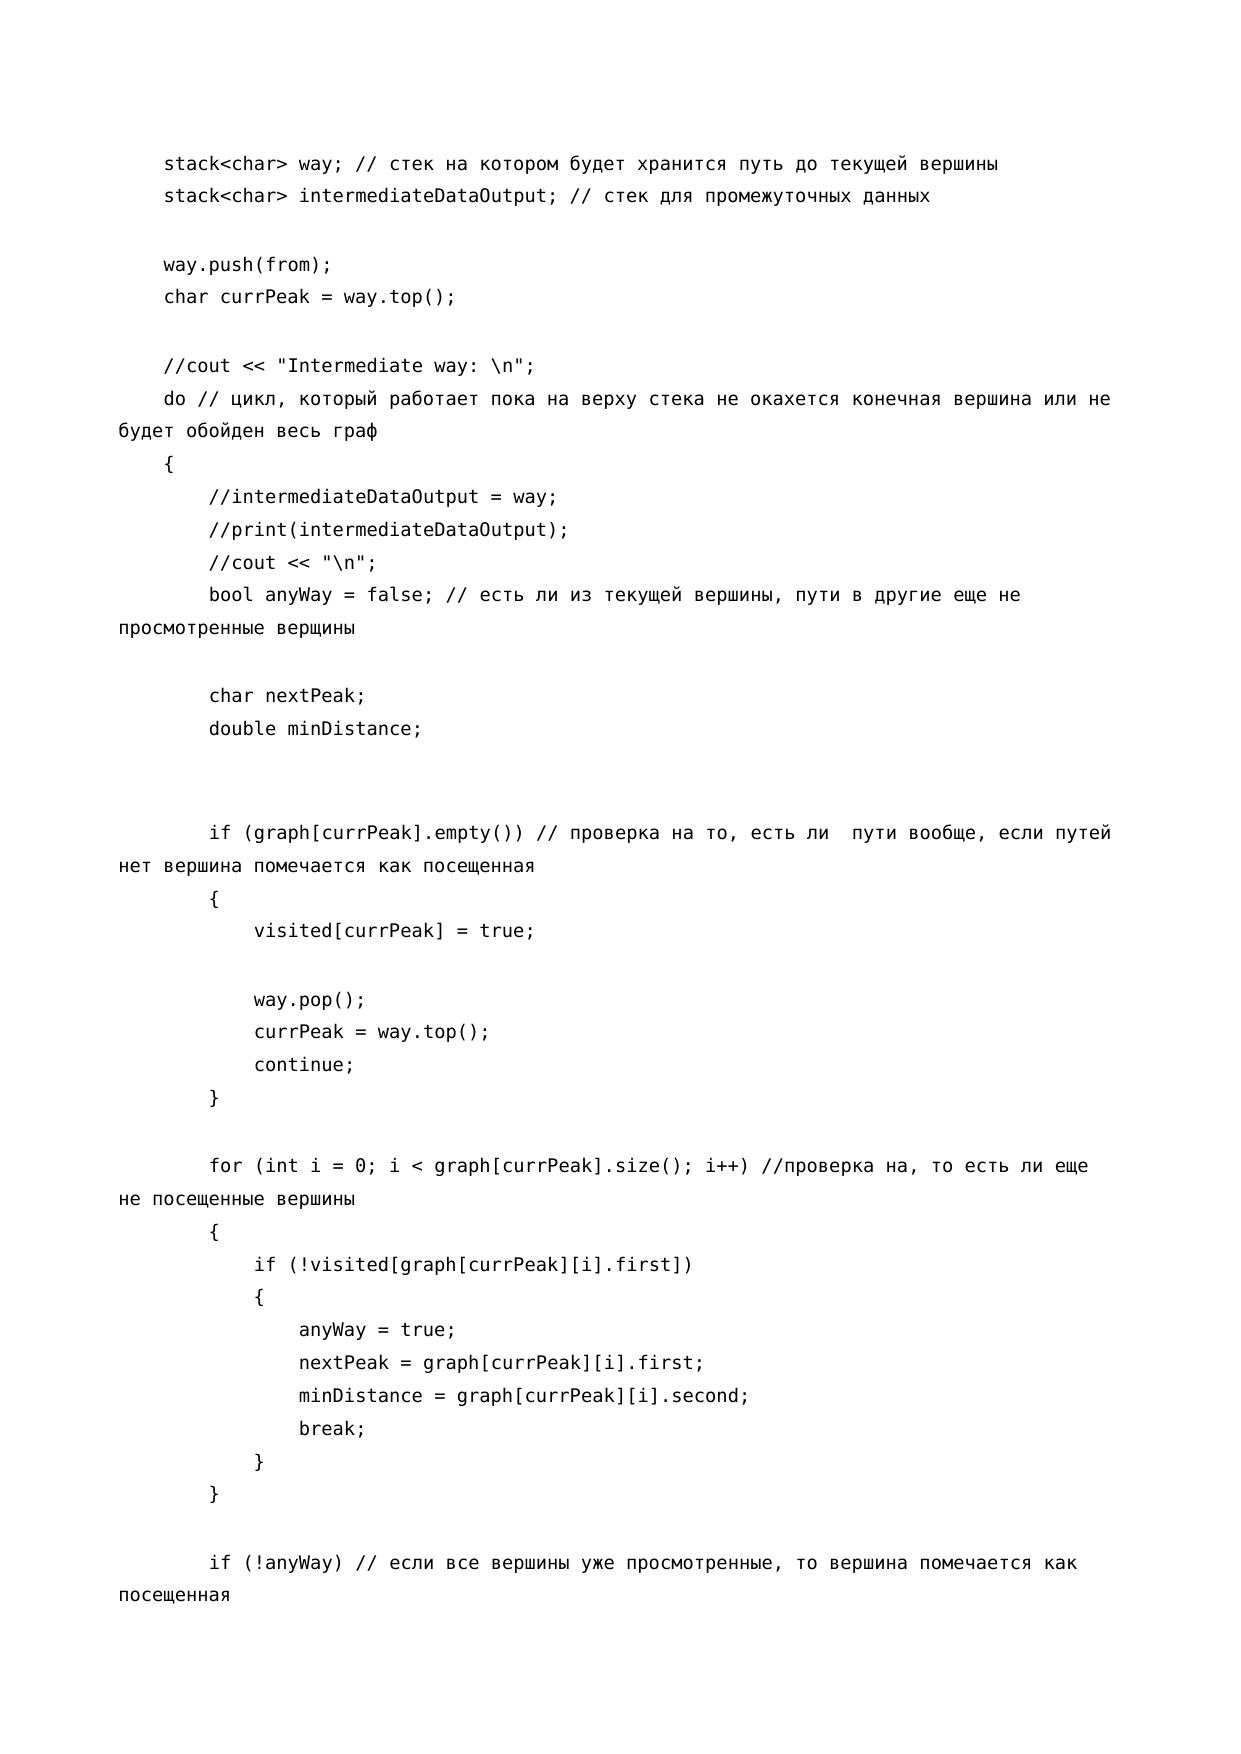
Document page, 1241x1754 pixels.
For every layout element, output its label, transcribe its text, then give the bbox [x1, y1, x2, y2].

text stack<char> way; // стек на котором будет хранится путь до текущей вершины stack<char> intermediateDataOutput; // стек для промежуточных данных way.push(from); char currPeak = way.top(); //cout << "Intermediate way: \n"; do // цикл, который работает пока на верху стека не окахется конечная вершина или не будет обойден весь граф { //intermediateDataOutput = way; //print(intermediateDataOutput); //cout << "\n"; bool anyWay = false; // есть ли из текущей вершины, пути в другие еще не просмотренные верщины char nextPeak; double minDistance; if (graph[currPeak].empty()) // проверка на то, есть ли пути вообще, если путей нет вершина помечается как посещенная { visited[currPeak] = true; way.pop(); currPeak = way.top(); continue; } for (int i = 0; i < graph[currPeak].size(); i++) //проверка на, то есть ли еще не посещенные вершины { if (!visited[graph[currPeak][i].first]) { anyWay = true; nextPeak = graph[currPeak][i].first; minDistance = graph[currPeak][i].second; break; } } if (!anyWay) // если все вершины уже просмотренные, то вершина помечается как посещенная [118, 118, 1122, 1606]
